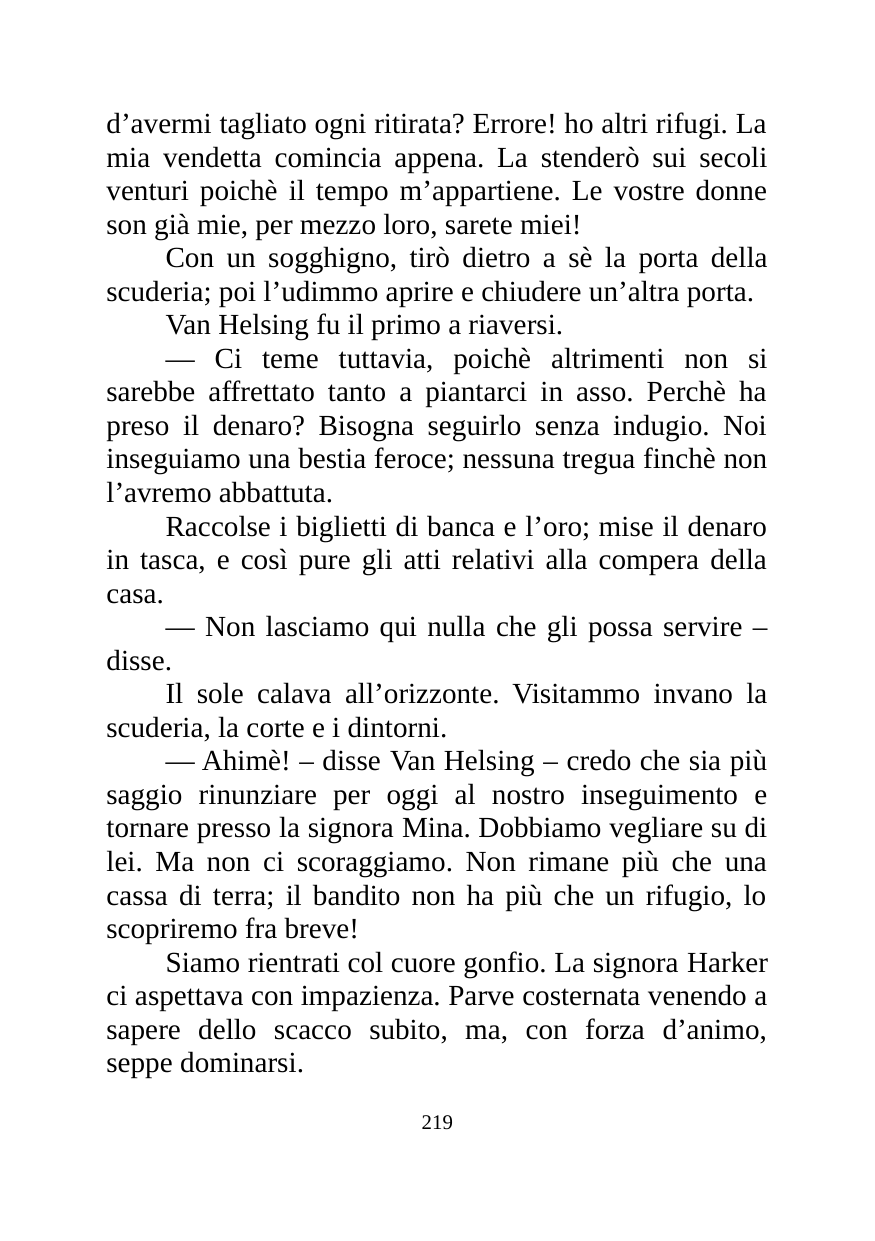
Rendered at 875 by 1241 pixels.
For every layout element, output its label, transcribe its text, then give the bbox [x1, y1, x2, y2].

text Raccolse i biglietti di banca e l’oro; mise il denaro in tasca, e così pure gli atti relativi alla compera della casa. [106, 509, 768, 609]
text Con un sogghigno, tirò dietro a sè la porta della scuderia; poi l’udimmo aprire e chiudere un’altra porta. [106, 240, 768, 307]
text Il sole calava all’orizzonte. Visitammo invano la scuderia, la corte e i dintorni. [106, 676, 768, 743]
text d’avermi tagliato ogni ritirata? Errore! ho altri rifugi. La mia vendetta comincia appena. La stenderò sui secoli venturi poichè il tempo m’appartiene. Le vostre donne son già mie, per mezzo loro, sarete miei! [106, 106, 768, 240]
text — Ci teme tuttavia, poichè altrimenti non si sarebbe affrettato tanto a piantarci in asso. Perchè ha preso il denaro? Bisogna seguirlo senza indugio. Noi inseguiamo una bestia feroce; nessuna tregua finchè non l’avremo abbattuta. [106, 341, 768, 509]
text Van Helsing fu il primo a riaversi. [106, 307, 768, 341]
text Siamo rientrati col cuore gonfio. La signora Harker ci aspettava con impazienza. Parve costernata venendo a sapere dello scacco subito, ma, con forza d’animo, seppe dominarsi. [106, 945, 768, 1079]
text — Non lasciamo qui nulla che gli possa servire – disse. [106, 609, 768, 676]
text — Ahimè! – disse Van Helsing – credo che sia più saggio rinunziare per oggi al nostro inseguimento e tornare presso la signora Mina. Dobbiamo vegliare su di lei. Ma non ci scoraggiamo. Non rimane più che una cassa di terra; il bandito non ha più che un rifugio, lo scopriremo fra breve! [106, 743, 768, 945]
